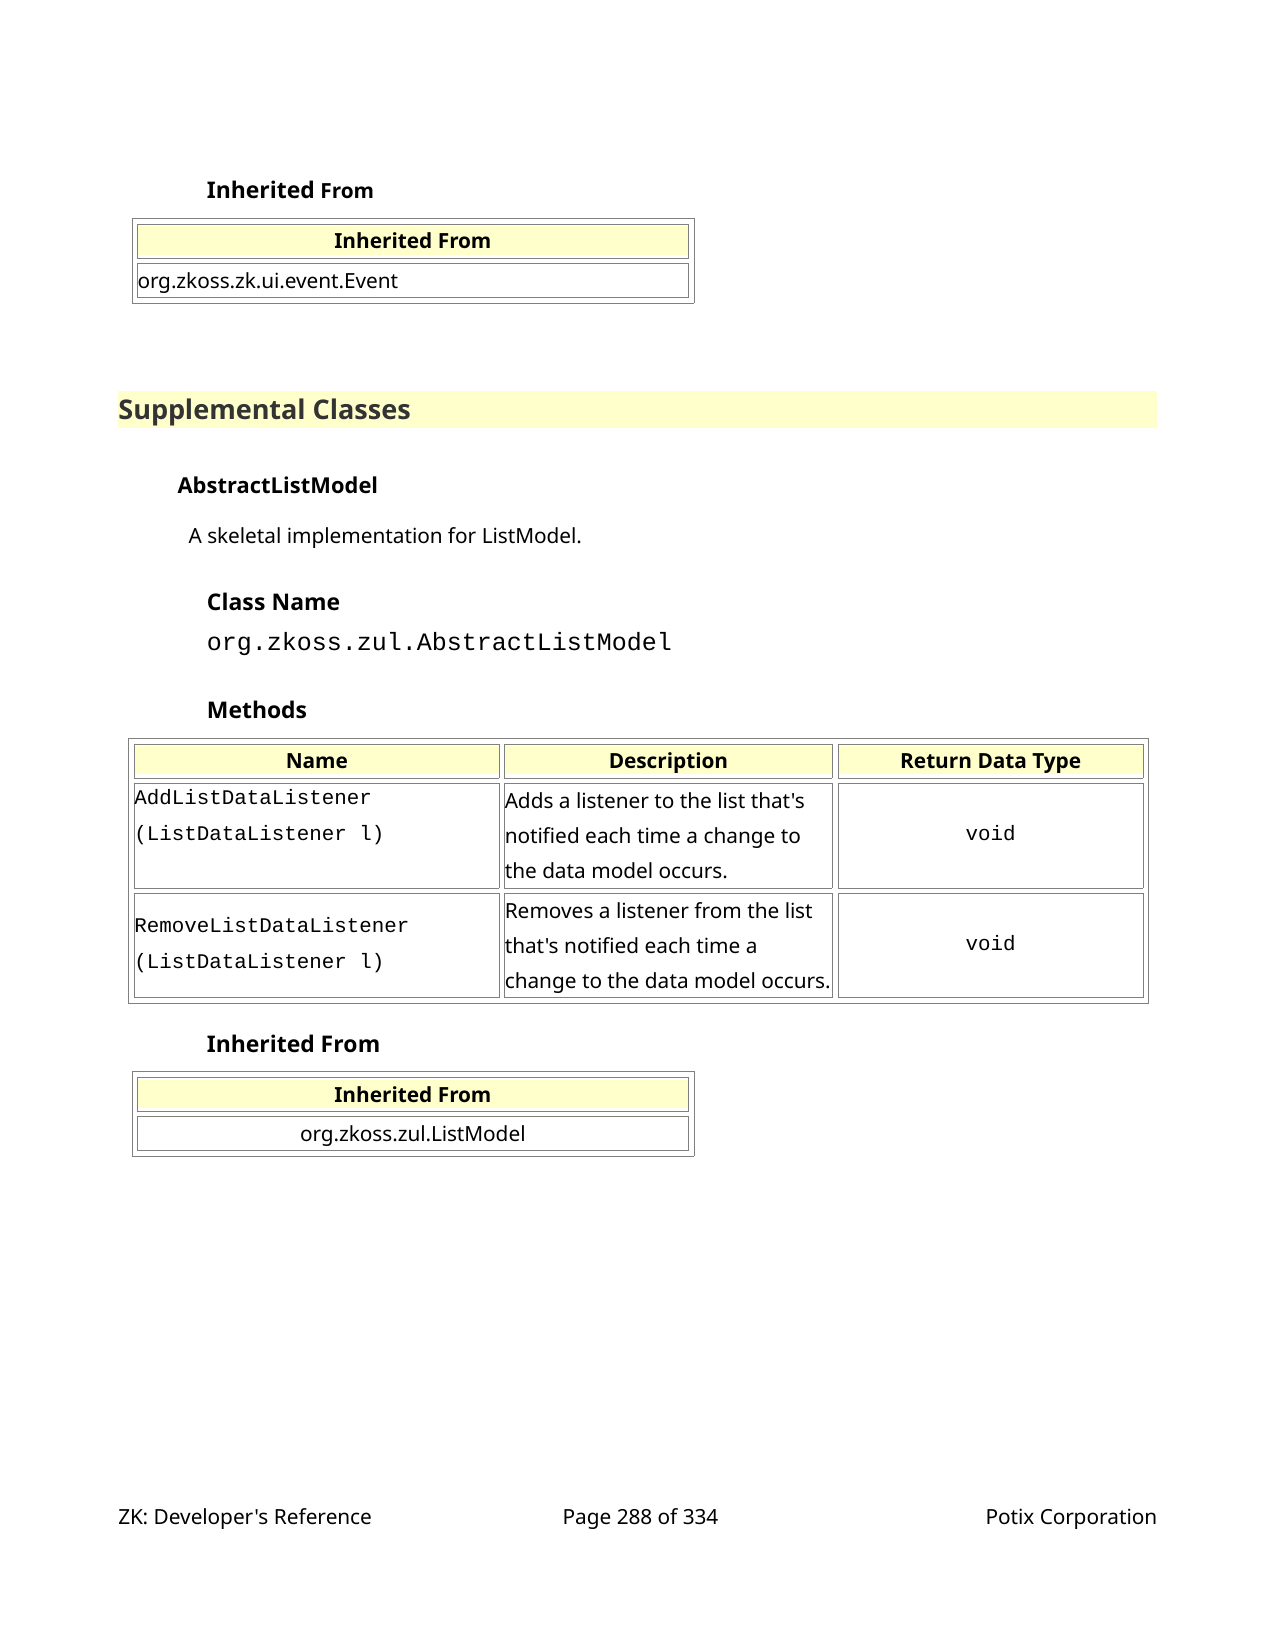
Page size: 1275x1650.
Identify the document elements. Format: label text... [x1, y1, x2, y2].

subtitle Methods [207, 694, 1157, 726]
table_header Inherited From [134, 219, 691, 258]
table_header Description [502, 739, 835, 777]
table_header Return Data Type [835, 739, 1146, 777]
subtitle Supplemental Classes [118, 391, 1157, 428]
subtitle AbstractListModel [177, 470, 1157, 500]
table_header Name [131, 739, 502, 777]
text org.zkoss.zul.AbstractListModel [207, 629, 1157, 658]
table_cell org.zkoss.zul.ListModel [134, 1111, 691, 1150]
table_cell Removes a listener from the list that's notified each time a change to the data model occurs. [502, 888, 835, 997]
table_header Inherited From [134, 1072, 691, 1111]
table_cell AddListDataListener (ListDataListener l) [131, 778, 502, 887]
subtitle Inherited From [207, 1028, 1157, 1059]
table_cell RemoveListDataListener (ListDataListener l) [131, 888, 502, 997]
table_cell void [835, 778, 1146, 887]
table_cell org.zkoss.zk.ui.event.Event [134, 258, 691, 297]
table_cell Adds a listener to the list that's notified each time a change to the data model occurs. [502, 778, 835, 887]
table_cell void [835, 888, 1146, 997]
subtitle Class Name [207, 586, 1157, 617]
subtitle Inherited From [207, 174, 1157, 206]
text A skeletal implementation for ListModel. [177, 521, 1157, 549]
